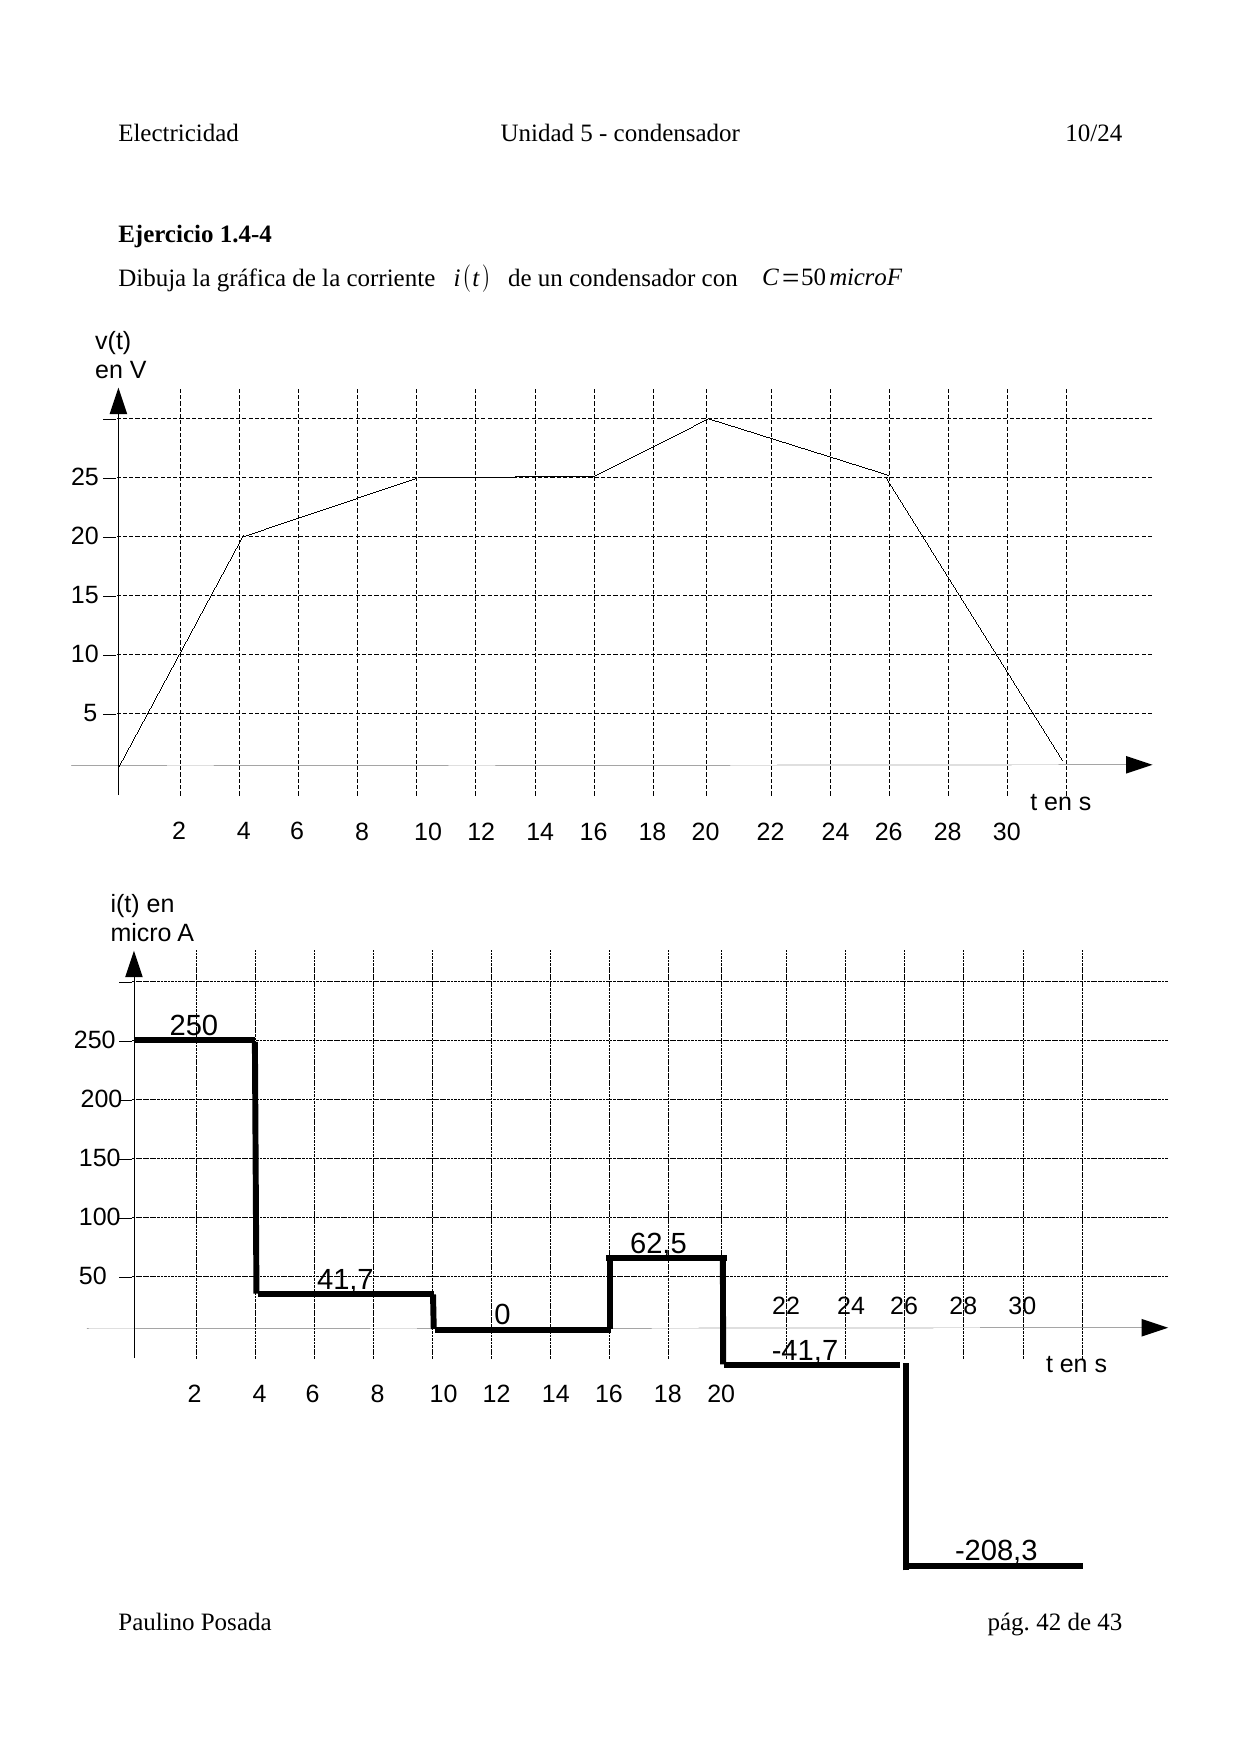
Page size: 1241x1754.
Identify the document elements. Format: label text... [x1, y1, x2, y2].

text Dibuja la gráfica de la corrientede un condensador con [118, 263, 1122, 293]
text Ejercicio 1.4-4 [118, 219, 1122, 248]
